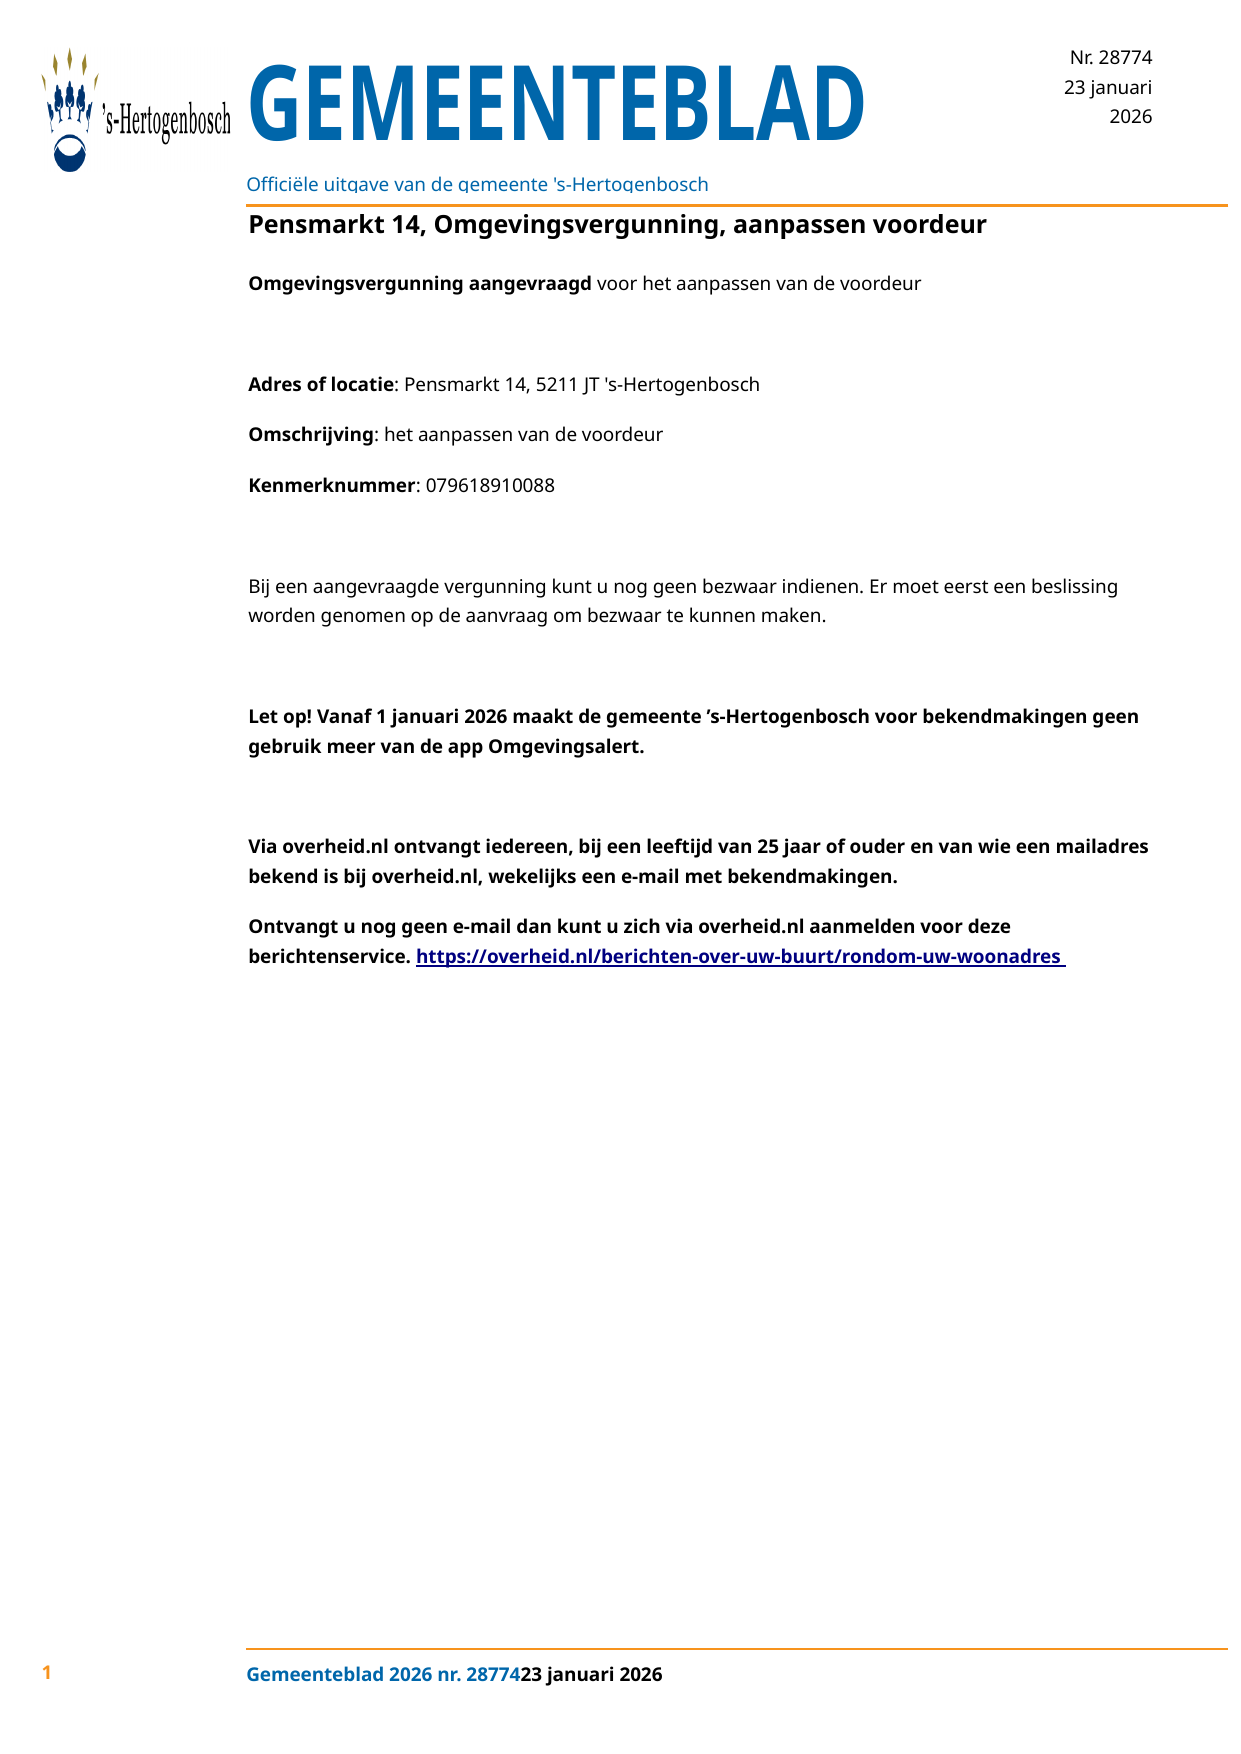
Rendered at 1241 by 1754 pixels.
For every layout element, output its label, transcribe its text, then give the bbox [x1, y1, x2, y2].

text Ontvangt u nog geen e-mail dan kunt u zich via overheid.nl aanmelden voor deze berichtenservice. https://overheid.nl/berichten-over-uw-buurt/rondom-uw-woonadres [248, 914, 1152, 969]
picture [41, 47, 231, 172]
text Bij een aangevraagde vergunning kunt u nog geen bezwaar indienen. Er moet eerst een beslissing worden genomen op de aanvraag om bezwaar te kunnen maken. [248, 573, 1152, 628]
text Let op! Vanaf 1 januari 2026 maakt de gemeente ’s-Hertogenbosch voor bekendmakingen geen gebruik meer van de app Omgevingsalert. [248, 703, 1152, 758]
text Adres of locatie: Pensmarkt 14, 5211 JT 's-Hertogenbosch [248, 371, 1152, 397]
text Kenmerknummer: 079618910088 [248, 472, 1152, 498]
text Pensmarkt 14, Omgevingsvergunning, aanpassen voordeur [248, 207, 1152, 241]
text Via overheid.nl ontvangt iedereen, bij een leeftijd van 25 jaar of ouder en van wie een mailadres bekend is bij overheid.nl, wekelijks een e-mail met bekendmakingen. [248, 834, 1152, 889]
text Omgevingsvergunning aangevraagd voor het aanpassen van de voordeur [248, 270, 1152, 296]
text Omschrijving: het aanpassen van de voordeur [248, 422, 1152, 447]
